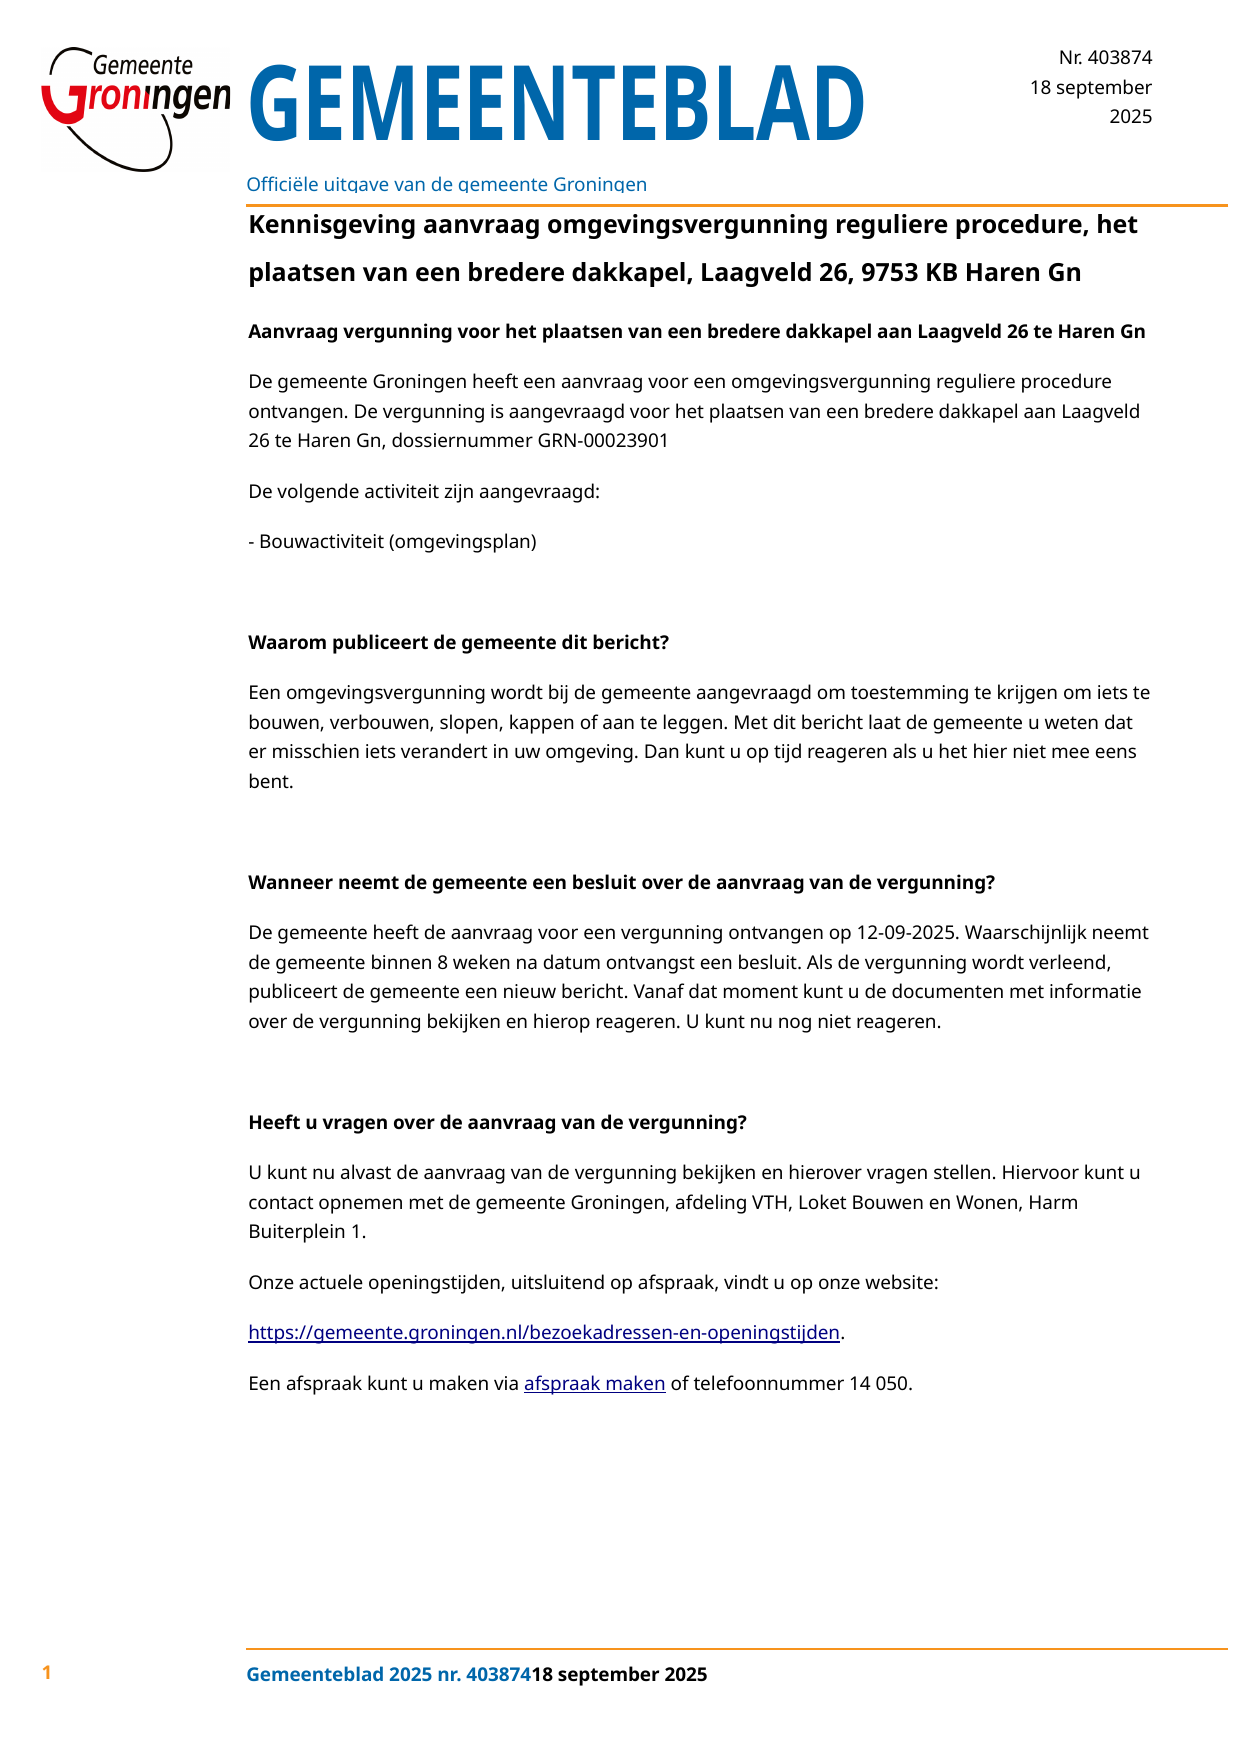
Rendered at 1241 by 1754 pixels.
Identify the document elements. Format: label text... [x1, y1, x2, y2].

text Kennisgeving aanvraag omgevingsvergunning reguliere procedure, het plaatsen van een bredere dakkapel, Laagveld 26, 9753 KB Haren Gn [248, 207, 1152, 288]
picture [41, 47, 231, 172]
text Waarom publiceert de gemeente dit bericht? [248, 629, 1152, 655]
text - Bouwactiviteit (omgevingsplan) [248, 528, 1152, 554]
text Aanvraag vergunning voor het plaatsen van een bredere dakkapel aan Laagveld 26 te Haren Gn [248, 318, 1152, 344]
text De gemeente heeft de aanvraag voor een vergunning ontvangen op 12-09-2025. Waarschijnlijk neemt de gemeente binnen 8 weken na datum ontvangst een besluit. Als de vergunning wordt verleend, publiceert de gemeente een nieuw bericht. Vanaf dat moment kunt u de documenten met informatie over de vergunning bekijken en hierop reageren. U kunt nu nog niet reageren. [248, 919, 1152, 1034]
text De volgende activiteit zijn aangevraagd: [248, 478, 1152, 504]
text De gemeente Groningen heeft een aanvraag voor een omgevingsvergunning reguliere procedure ontvangen. De vergunning is aangevraagd voor het plaatsen van een bredere dakkapel aan Laagveld 26 te Haren Gn, dossiernummer GRN-00023901 [248, 368, 1152, 453]
text Een omgevingsvergunning wordt bij de gemeente aangevraagd om toestemming te krijgen om iets te bouwen, verbouwen, slopen, kappen of aan te leggen. Met dit bericht laat de gemeente u weten dat er misschien iets verandert in uw omgeving. Dan kunt u op tijd reageren als u het hier niet mee eens bent. [248, 679, 1152, 794]
text Onze actuele openingstijden, uitsluitend op afspraak, vindt u op onze website: [248, 1269, 1152, 1295]
text https://gemeente.groningen.nl/bezoekadressen-en-openingstijden. [248, 1319, 1152, 1345]
text Een afspraak kunt u maken via afspraak maken of telefoonnummer 14 050. [248, 1370, 1152, 1396]
text U kunt nu alvast de aanvraag van de vergunning bekijken en hierover vragen stellen. Hiervoor kunt u contact opnemen met de gemeente Groningen, afdeling VTH, Loket Bouwen en Wonen, Harm Buiterplein 1. [248, 1159, 1152, 1244]
text Heeft u vragen over de aanvraag van de vergunning? [248, 1109, 1152, 1135]
text Wanneer neemt de gemeente een besluit over de aanvraag van de vergunning? [248, 869, 1152, 895]
